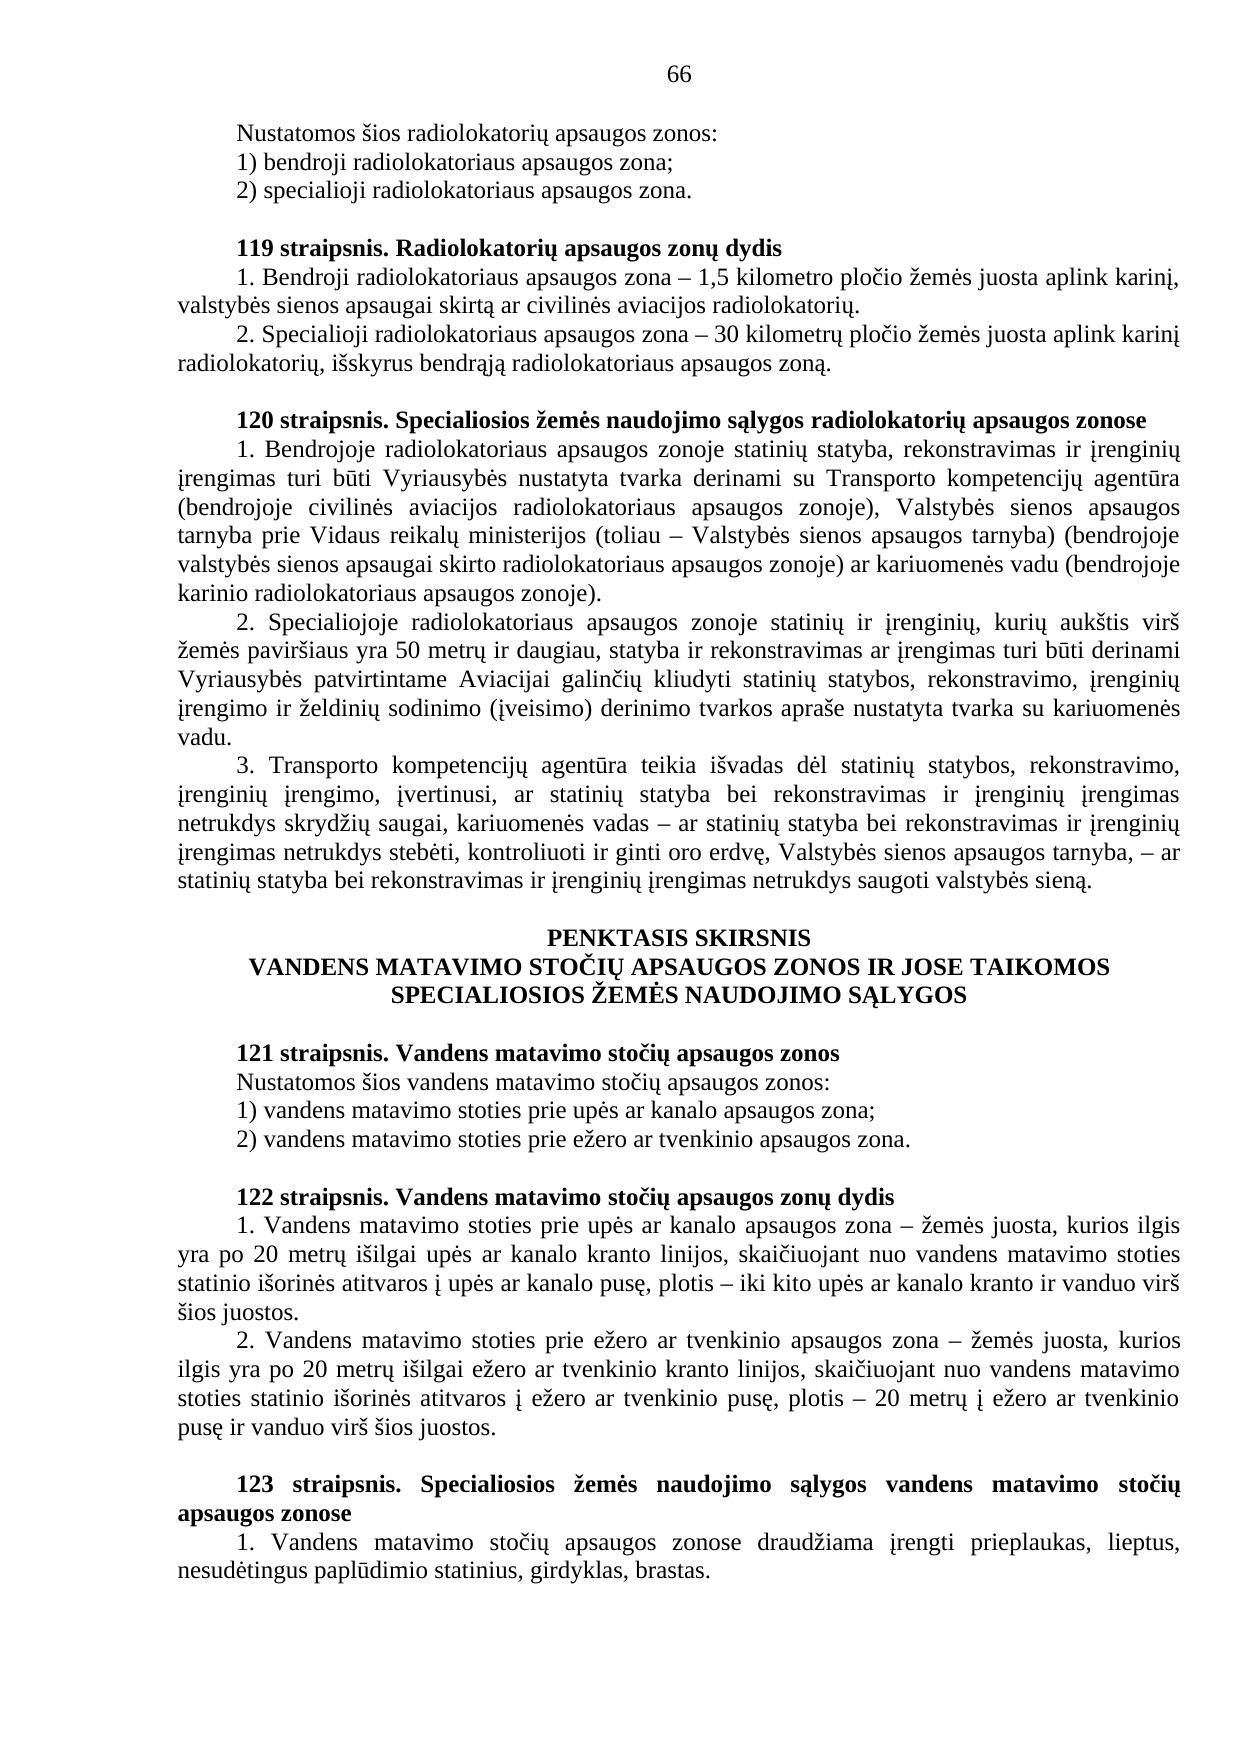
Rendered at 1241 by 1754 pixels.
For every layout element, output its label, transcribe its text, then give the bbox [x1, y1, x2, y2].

text Nustatomos šios radiolokatorių apsaugos zonos: [177, 118, 1181, 147]
text 1. Bendroji radiolokatoriaus apsaugos zona – 1,5 kilometro pločio žemės juosta aplink karinį, valstybės sienos apsaugai skirtą ar civilinės aviacijos radiolokatorių. [177, 262, 1181, 319]
text 122 straipsnis. Vandens matavimo stočių apsaugos zonų dydis [177, 1182, 1181, 1211]
text 1) bendroji radiolokatoriaus apsaugos zona; [177, 147, 1181, 176]
text 119 straipsnis. Radiolokatorių apsaugos zonų dydis [177, 233, 1181, 262]
text 1. Vandens matavimo stoties prie upės ar kanalo apsaugos zona – žemės juosta, kurios ilgis yra po 20 metrų išilgai upės ar kanalo kranto linijos, skaičiuojant nuo vandens matavimo stoties statinio išorinės atitvaros į upės ar kanalo pusę, plotis – iki kito upės ar kanalo kranto ir vanduo virš šios juostos. [177, 1211, 1181, 1326]
text VANDENS MATAVIMO STOČIŲ APSAUGOS ZONOS IR JOSE TAIKOMOS SPECIALIOSIOS ŽEMĖS NAUDOJIMO SĄLYGOS [177, 952, 1181, 1009]
text 3. Transporto kompetencijų agentūra teikia išvadas dėl statinių statybos, rekonstravimo, įrenginių įrengimo, įvertinusi, ar statinių statyba bei rekonstravimas ir įrenginių įrengimas netrukdys skrydžių saugai, kariuomenės vadas – ar statinių statyba bei rekonstravimas ir įrenginių įrengimas netrukdys stebėti, kontroliuoti ir ginti oro erdvę, Valstybės sienos apsaugos tarnyba, – ar statinių statyba bei rekonstravimas ir įrenginių įrengimas netrukdys saugoti valstybės sieną. [177, 751, 1181, 894]
text PENKTASIS SKIRSNIS [177, 923, 1181, 952]
text 2) specialioji radiolokatoriaus apsaugos zona. [177, 176, 1181, 204]
text 120 straipsnis. Specialiosios žemės naudojimo sąlygos radiolokatorių apsaugos zonose [177, 406, 1181, 434]
text 121 straipsnis. Vandens matavimo stočių apsaugos zonos [177, 1038, 1181, 1067]
text 123 straipsnis. Specialiosios žemės naudojimo sąlygos vandens matavimo stočių apsaugos zonose [177, 1469, 1181, 1527]
text 2. Vandens matavimo stoties prie ežero ar tvenkinio apsaugos zona – žemės juosta, kurios ilgis yra po 20 metrų išilgai ežero ar tvenkinio kranto linijos, skaičiuojant nuo vandens matavimo stoties statinio išorinės atitvaros į ežero ar tvenkinio pusę, plotis – 20 metrų į ežero ar tvenkinio pusę ir vanduo virš šios juostos. [177, 1326, 1181, 1441]
text 2. Specialiojoje radiolokatoriaus apsaugos zonoje statinių ir įrenginių, kurių aukštis virš žemės paviršiaus yra 50 metrų ir daugiau, statyba ir rekonstravimas ar įrengimas turi būti derinami Vyriausybės patvirtintame Aviacijai galinčių kliudyti statinių statybos, rekonstravimo, įrenginių įrengimo ir želdinių sodinimo (įveisimo) derinimo tvarkos apraše nustatyta tvarka su kariuomenės vadu. [177, 607, 1181, 751]
text 2) vandens matavimo stoties prie ežero ar tvenkinio apsaugos zona. [177, 1124, 1181, 1153]
text 2. Specialioji radiolokatoriaus apsaugos zona – 30 kilometrų pločio žemės juosta aplink karinį radiolokatorių, išskyrus bendrąją radiolokatoriaus apsaugos zoną. [177, 319, 1181, 377]
text 1. Vandens matavimo stočių apsaugos zonose draudžiama įrengti prieplaukas, lieptus, nesudėtingus paplūdimio statinius, girdyklas, brastas. [177, 1527, 1181, 1584]
text Nustatomos šios vandens matavimo stočių apsaugos zonos: [177, 1067, 1181, 1096]
text 1. Bendrojoje radiolokatoriaus apsaugos zonoje statinių statyba, rekonstravimas ir įrenginių įrengimas turi būti Vyriausybės nustatyta tvarka derinami su Transporto kompetencijų agentūra (bendrojoje civilinės aviacijos radiolokatoriaus apsaugos zonoje), Valstybės sienos apsaugos tarnyba prie Vidaus reikalų ministerijos (toliau – Valstybės sienos apsaugos tarnyba) (bendrojoje valstybės sienos apsaugai skirto radiolokatoriaus apsaugos zonoje) ar kariuomenės vadu (bendrojoje karinio radiolokatoriaus apsaugos zonoje). [177, 434, 1181, 607]
text 1) vandens matavimo stoties prie upės ar kanalo apsaugos zona; [177, 1096, 1181, 1124]
